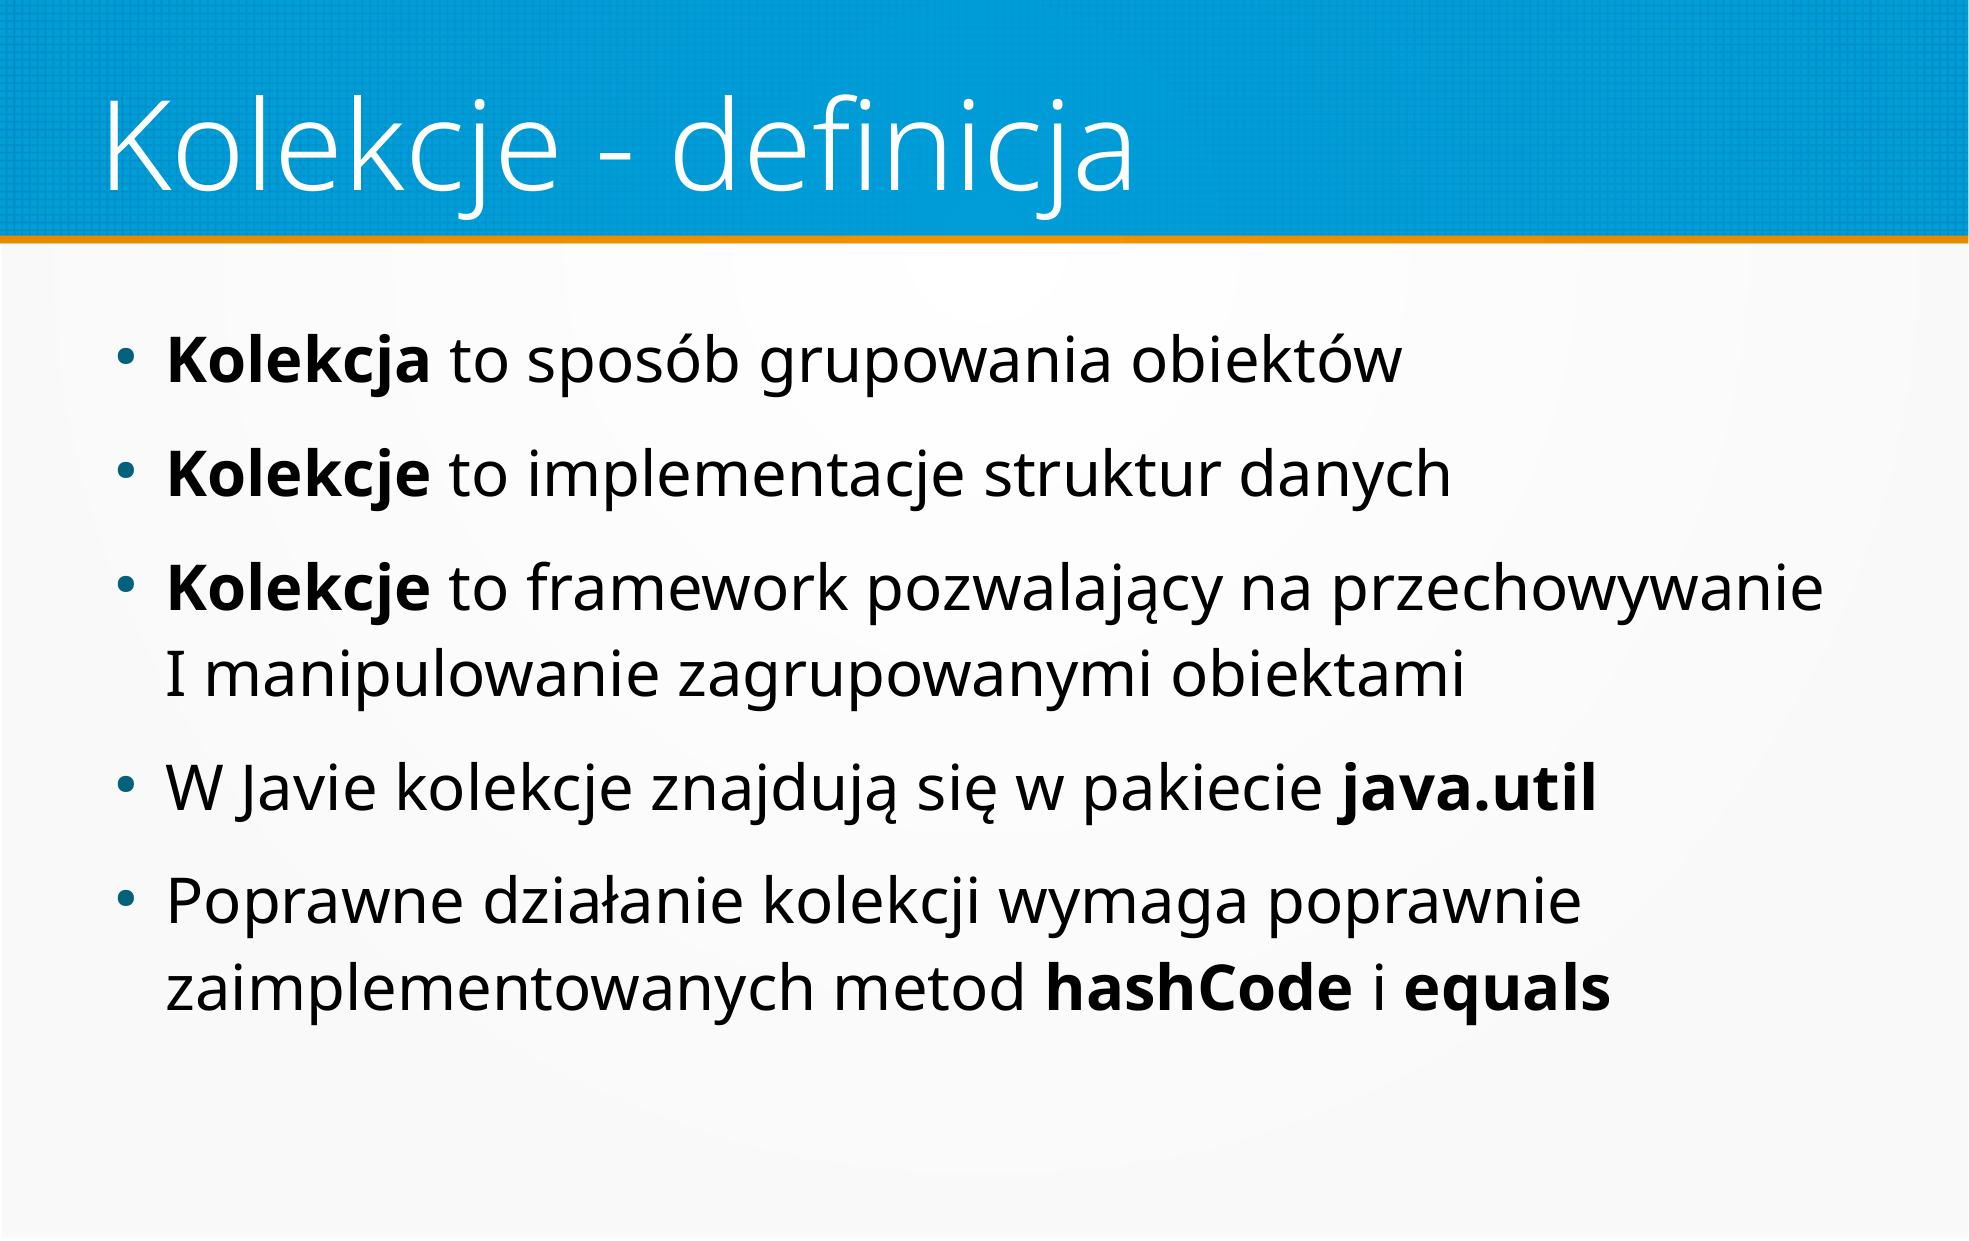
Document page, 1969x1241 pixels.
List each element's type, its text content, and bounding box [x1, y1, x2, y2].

title Kolekcje - definicja [98, 19, 1870, 227]
picture [0, 236, 1969, 1241]
list Kolekcja to sposób grupowania obiektów Kolekcje to implementacje struktur danych Kolekcje to framework pozwalający na przechowywanie I manipulowanie zagrupowanymi obiektami W Javie kolekcje znajdują się w pakiecie java.util Poprawne działanie kolekcji wymaga poprawnie zaimplementowanych metod hashCode i equals [98, 315, 1861, 1081]
